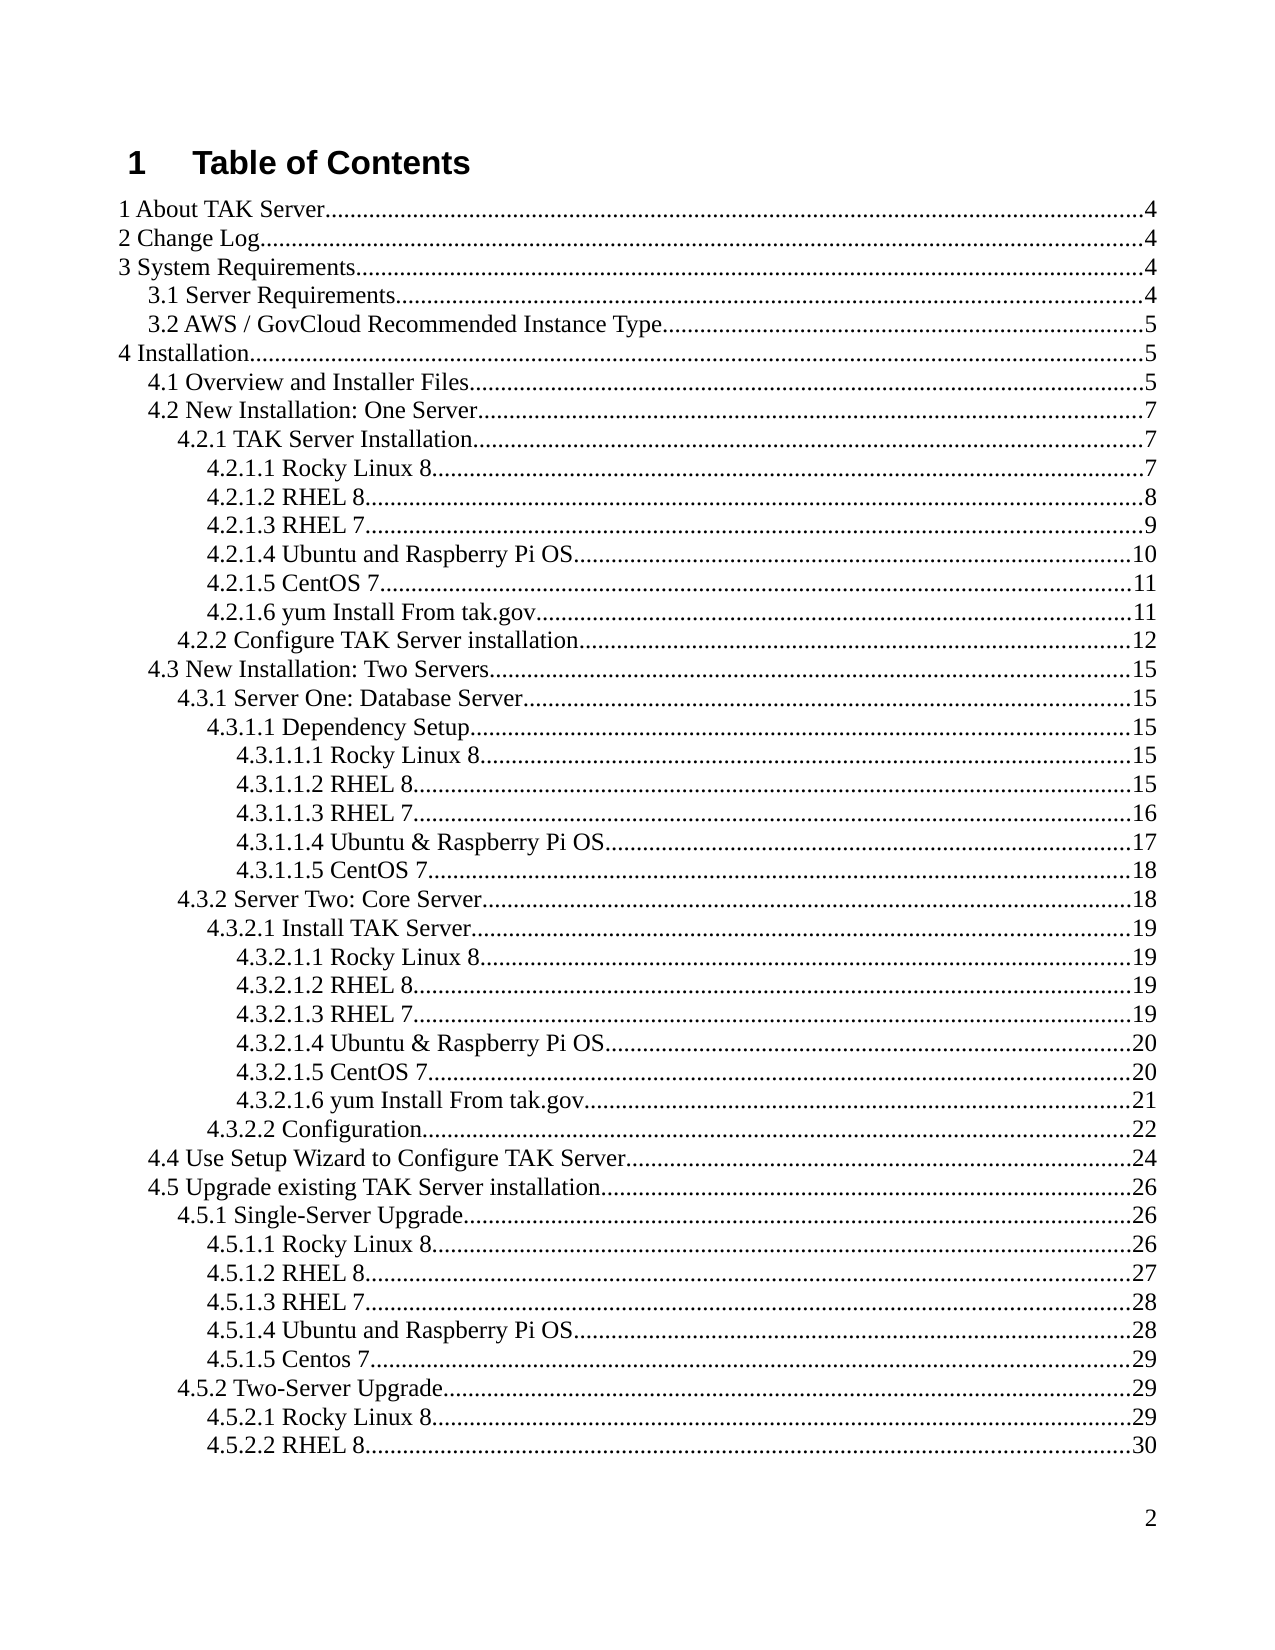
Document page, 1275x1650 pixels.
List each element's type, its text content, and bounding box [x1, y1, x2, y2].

text 3 System Requirements 4 [118, 252, 1157, 280]
text 4.5.1.4 Ubuntu and Raspberry Pi OS 28 [207, 1315, 1157, 1344]
text 4.2.1.4 Ubuntu and Raspberry Pi OS 10 [207, 539, 1157, 568]
text 4.2 New Installation: One Server 7 [148, 395, 1157, 424]
text 4.3.2.2 Configuration 22 [207, 1114, 1157, 1143]
text 4.3.1.1.2 RHEL 8 15 [236, 769, 1157, 798]
text 3.1 Server Requirements 4 [148, 280, 1157, 309]
text 3.2 AWS / GovCloud Recommended Instance Type 5 [148, 309, 1157, 338]
text 4.4 Use Setup Wizard to Configure TAK Server 24 [148, 1143, 1157, 1172]
text 4.2.1 TAK Server Installation 7 [177, 424, 1157, 453]
text 1 About TAK Server 4 [118, 194, 1157, 223]
text 4.3.2.1.1 Rocky Linux 8 19 [236, 942, 1157, 970]
text 4.5.1.3 RHEL 7 28 [207, 1287, 1157, 1315]
text 4.3.2.1.6 yum Install From tak.gov 21 [236, 1085, 1157, 1114]
text 4.5.1.1 Rocky Linux 8 26 [207, 1229, 1157, 1258]
text 4.3.2 Server Two: Core Server 18 [177, 884, 1157, 913]
text 4.3.1 Server One: Database Server 15 [177, 683, 1157, 712]
text 4.3.1.1 Dependency Setup 15 [207, 712, 1157, 740]
text 4.3 New Installation: Two Servers 15 [148, 654, 1157, 683]
text 4 Installation 5 [118, 338, 1157, 367]
text 4.5.2 Two-Server Upgrade 29 [177, 1373, 1157, 1402]
text 4.3.2.1.2 RHEL 8 19 [236, 970, 1157, 999]
text 4.2.1.2 RHEL 8 8 [207, 482, 1157, 510]
text 4.3.1.1.5 CentOS 7 18 [236, 855, 1157, 884]
text 4.2.1.3 RHEL 7 9 [207, 510, 1157, 539]
text 4.3.2.1.5 CentOS 7 20 [236, 1057, 1157, 1085]
text 4.5.2.1 Rocky Linux 8 29 [207, 1402, 1157, 1430]
text 4.3.1.1.4 Ubuntu & Raspberry Pi OS 17 [236, 827, 1157, 855]
text 4.3.1.1.1 Rocky Linux 8 15 [236, 740, 1157, 769]
text 4.2.2 Configure TAK Server installation 12 [177, 625, 1157, 654]
text 4.5.1 Single-Server Upgrade 26 [177, 1200, 1157, 1229]
text 4.5 Upgrade existing TAK Server installation 26 [148, 1172, 1157, 1200]
text 4.2.1.5 CentOS 7 11 [207, 568, 1157, 597]
text 4.2.1.6 yum Install From tak.gov 11 [207, 597, 1157, 625]
text 4.5.2.2 RHEL 8 30 [207, 1430, 1157, 1459]
text 4.3.1.1.3 RHEL 7 16 [236, 798, 1157, 827]
text 4.3.2.1.4 Ubuntu & Raspberry Pi OS 20 [236, 1028, 1157, 1057]
text 2 Change Log 4 [118, 223, 1157, 252]
text 4.3.2.1.3 RHEL 7 19 [236, 999, 1157, 1028]
text 4.3.2.1 Install TAK Server 19 [207, 913, 1157, 942]
text 4.2.1.1 Rocky Linux 8 7 [207, 453, 1157, 482]
text 4.1 Overview and Installer Files 5 [148, 367, 1157, 395]
subtitle Table of Contents [118, 143, 1157, 182]
text 4.5.1.5 Centos 7 29 [207, 1344, 1157, 1373]
text 4.5.1.2 RHEL 8 27 [207, 1258, 1157, 1287]
